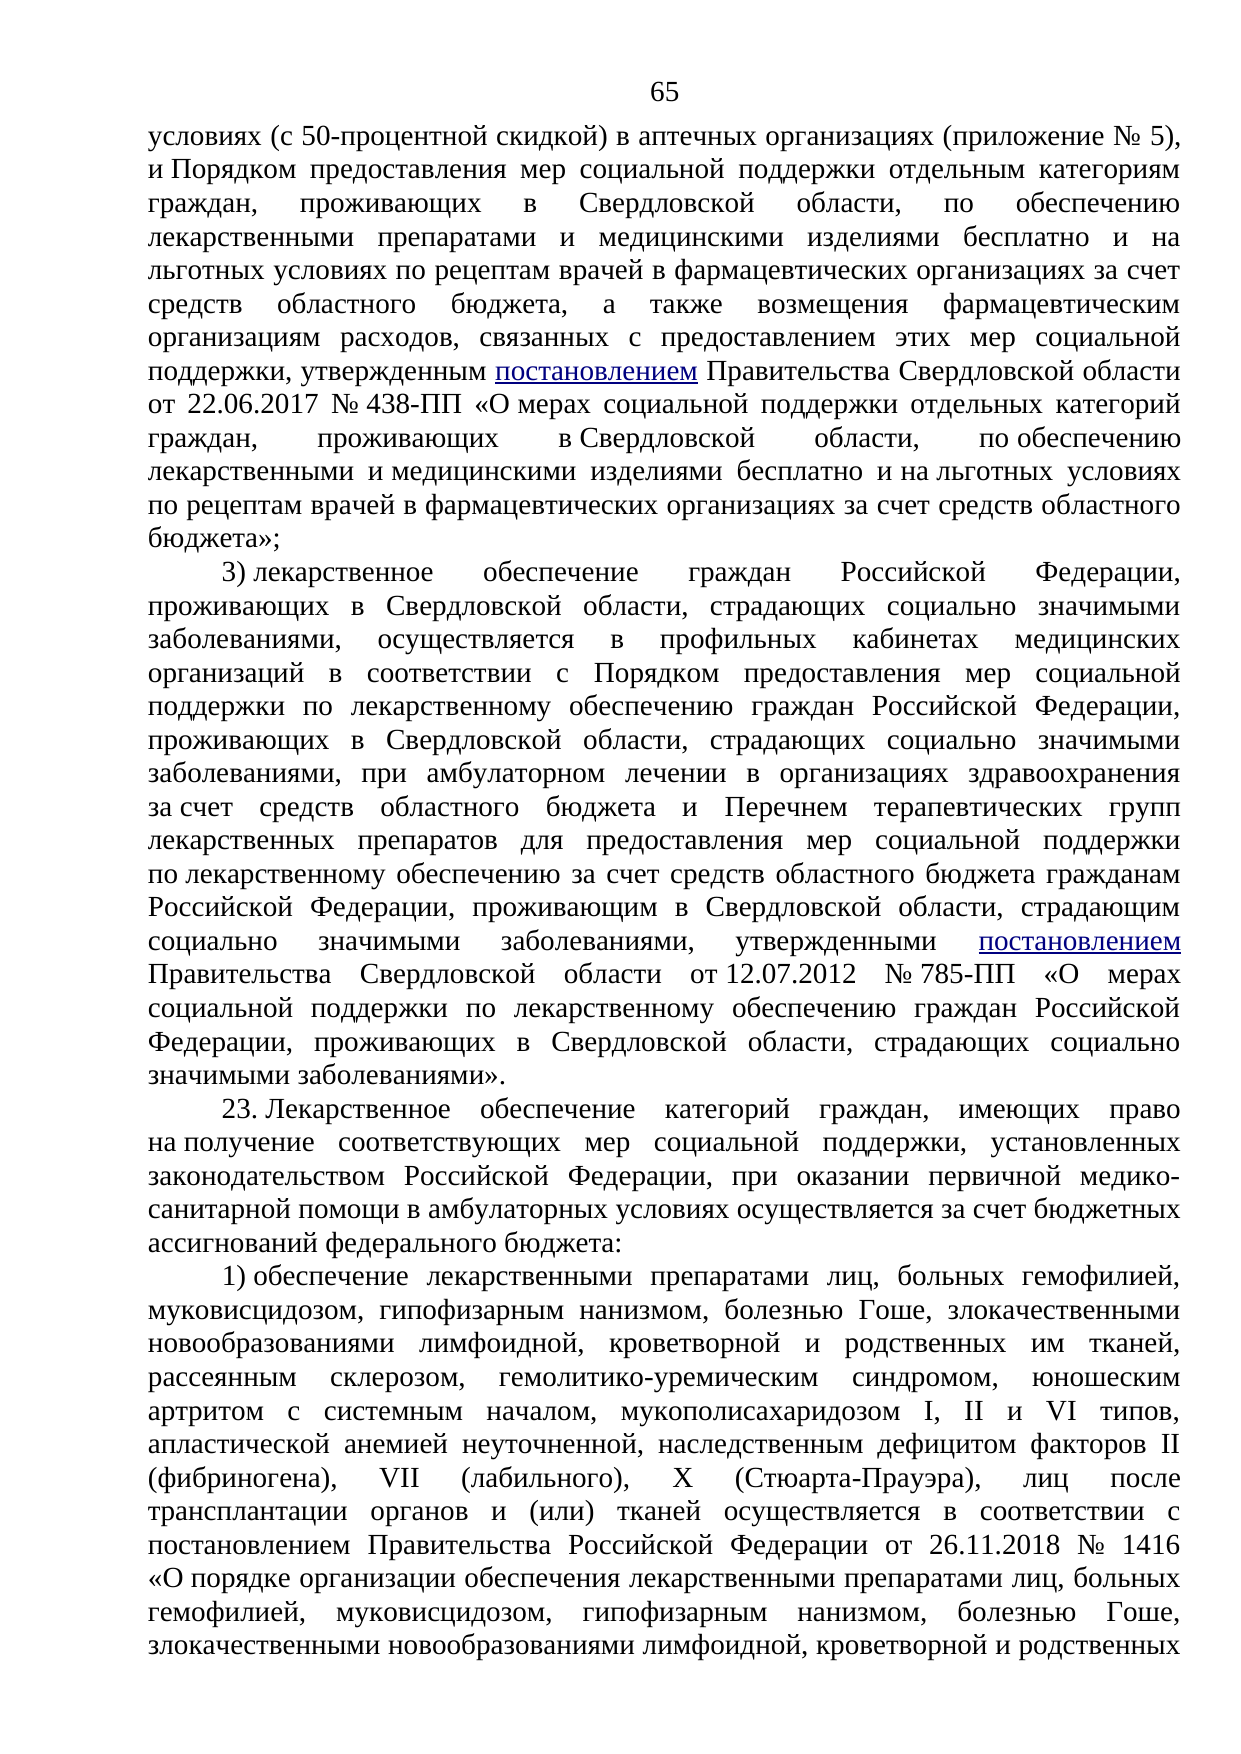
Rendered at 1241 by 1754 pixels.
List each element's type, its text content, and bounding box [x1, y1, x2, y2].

text условиях (с 50-процентной скидкой) в аптечных организациях (приложение № 5), и Порядком предоставления мер социальной поддержки отдельным категориям граждан, проживающих в Свердловской области, по обеспечению лекарственными препаратами и медицинскими изделиями бесплатно и на льготных условиях по рецептам врачей в фармацевтических организациях за счет средств областного бюджета, а также возмещения фармацевтическим организациям расходов, связанных с предоставлением этих мер социальной поддержки, утвержденным постановлением Правительства Свердловской области от 22.06.2017 № 438‑ПП «О мерах социальной поддержки отдельных категорий граждан, проживающих в Свердловской области, по обеспечению лекарственными и медицинскими изделиями бесплатно и на льготных условиях по рецептам врачей в фармацевтических организациях за счет средств областного бюджета»; [148, 118, 1181, 554]
text 1) обеспечение лекарственными препаратами лиц, больных гемофилией, муковисцидозом, гипофизарным нанизмом, болезнью Гоше, злокачественными новообразованиями лимфоидной, кроветворной и родственных им тканей, рассеянным склерозом, гемолитико-уремическим синдромом, юношеским артритом с системным началом, мукополисахаридозом I, II и VI типов, апластической анемией неуточненной, наследственным дефицитом факторов II (фибриногена), VII (лабильного), X (Стюарта-Прауэра), лиц после трансплантации органов и (или) тканей осуществляется в соответствии с постановлением Правительства Российской Федерации от 26.11.2018 № 1416 «О порядке организации обеспечения лекарственными препаратами лиц, больных гемофилией, муковисцидозом, гипофизарным нанизмом, болезнью Гоше, злокачественными новообразованиями лимфоидной, кроветворной и родственных [148, 1258, 1181, 1661]
text 3) лекарственное обеспечение граждан Российской Федерации, проживающих в Свердловской области, страдающих социально значимыми заболеваниями, осуществляется в профильных кабинетах медицинских организаций в соответствии с Порядком предоставления мер социальной поддержки по лекарственному обеспечению граждан Российской Федерации, проживающих в Свердловской области, страдающих социально значимыми заболеваниями, при амбулаторном лечении в организациях здравоохранения за счет средств областного бюджета и Перечнем терапевтических групп лекарственных препаратов для предоставления мер социальной поддержки по лекарственному обеспечению за счет средств областного бюджета гражданам Российской Федерации, проживающим в Свердловской области, страдающим социально значимыми заболеваниями, утвержденными постановлением Правительства Свердловской области от 12.07.2012 № 785‑ПП «О мерах социальной поддержки по лекарственному обеспечению граждан Российской Федерации, проживающих в Свердловской области, страдающих социально значимыми заболеваниями». [148, 554, 1181, 1091]
text 23. Лекарственное обеспечение категорий граждан, имеющих право на получение соответствующих мер социальной поддержки, установленных законодательством Российской Федерации, при оказании первичной медико-санитарной помощи в амбулаторных условиях осуществляется за счет бюджетных ассигнований федерального бюджета: [148, 1091, 1181, 1258]
